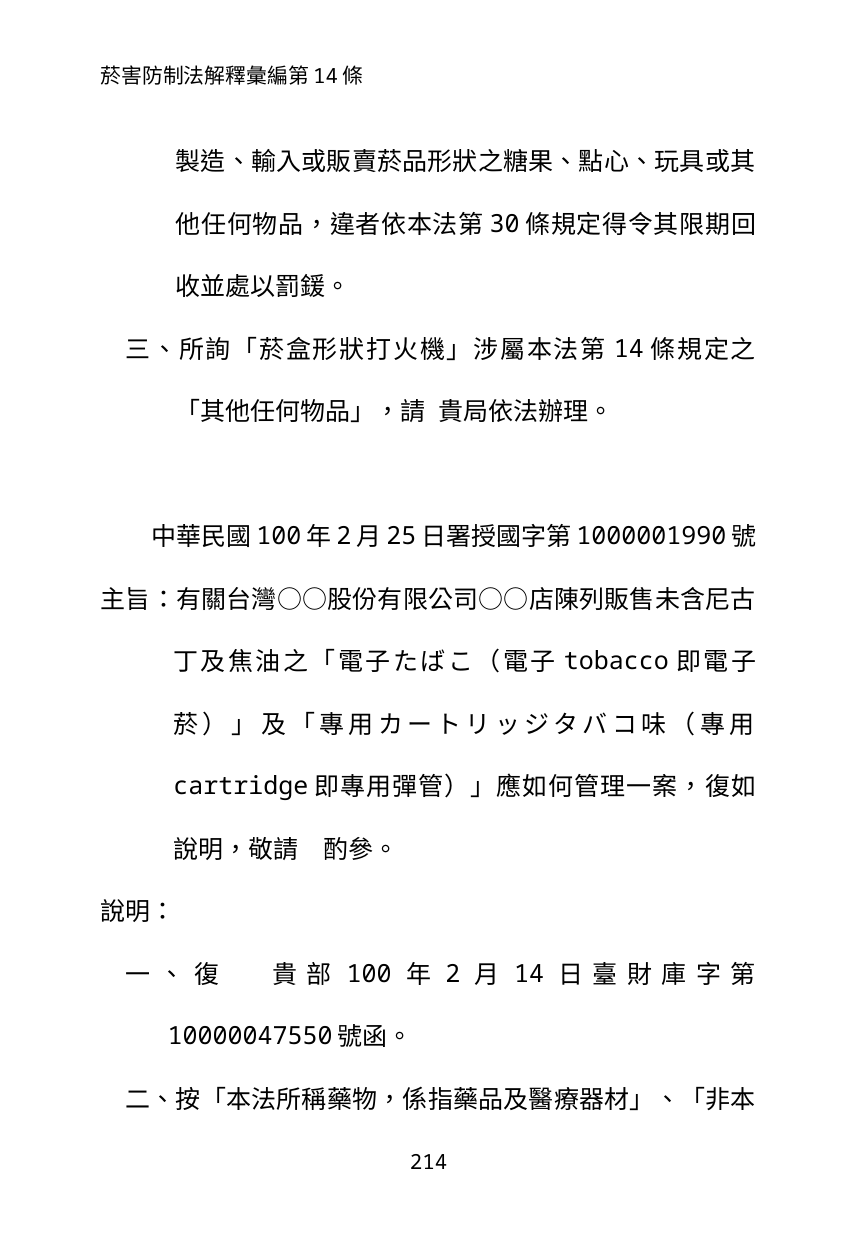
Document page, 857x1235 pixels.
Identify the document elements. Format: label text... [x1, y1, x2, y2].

list 主旨：有關台灣○○股份有限公司○○店陳列販售未含尼古丁及焦油之「電子たばこ（電子tobacco即電子菸）」及「專用カートリッジタバコ味（專用cartridge即專用彈管）」應如何管理一案，復如說明，敬請 酌參。 [100, 556, 756, 868]
list 說明： [100, 868, 756, 931]
list 一、復 貴部100年2月14日臺財庫字第10000047550號函。 [125, 931, 756, 1056]
list 三、所詢「菸盒形狀打火機」涉屬本法第14條規定之「其他任何物品」，請 貴局依法辦理。 [125, 306, 756, 431]
list 製造、輸入或販賣菸品形狀之糖果、點心、玩具或其他任何物品，違者依本法第30條規定得令其限期回收並處以罰鍰。 [125, 118, 756, 306]
list 中華民國100年2月25日署授國字第1000001990號 [100, 493, 756, 556]
list 二、按「本法所稱藥物，係指藥品及醫療器材」、「非本 [125, 1056, 756, 1118]
